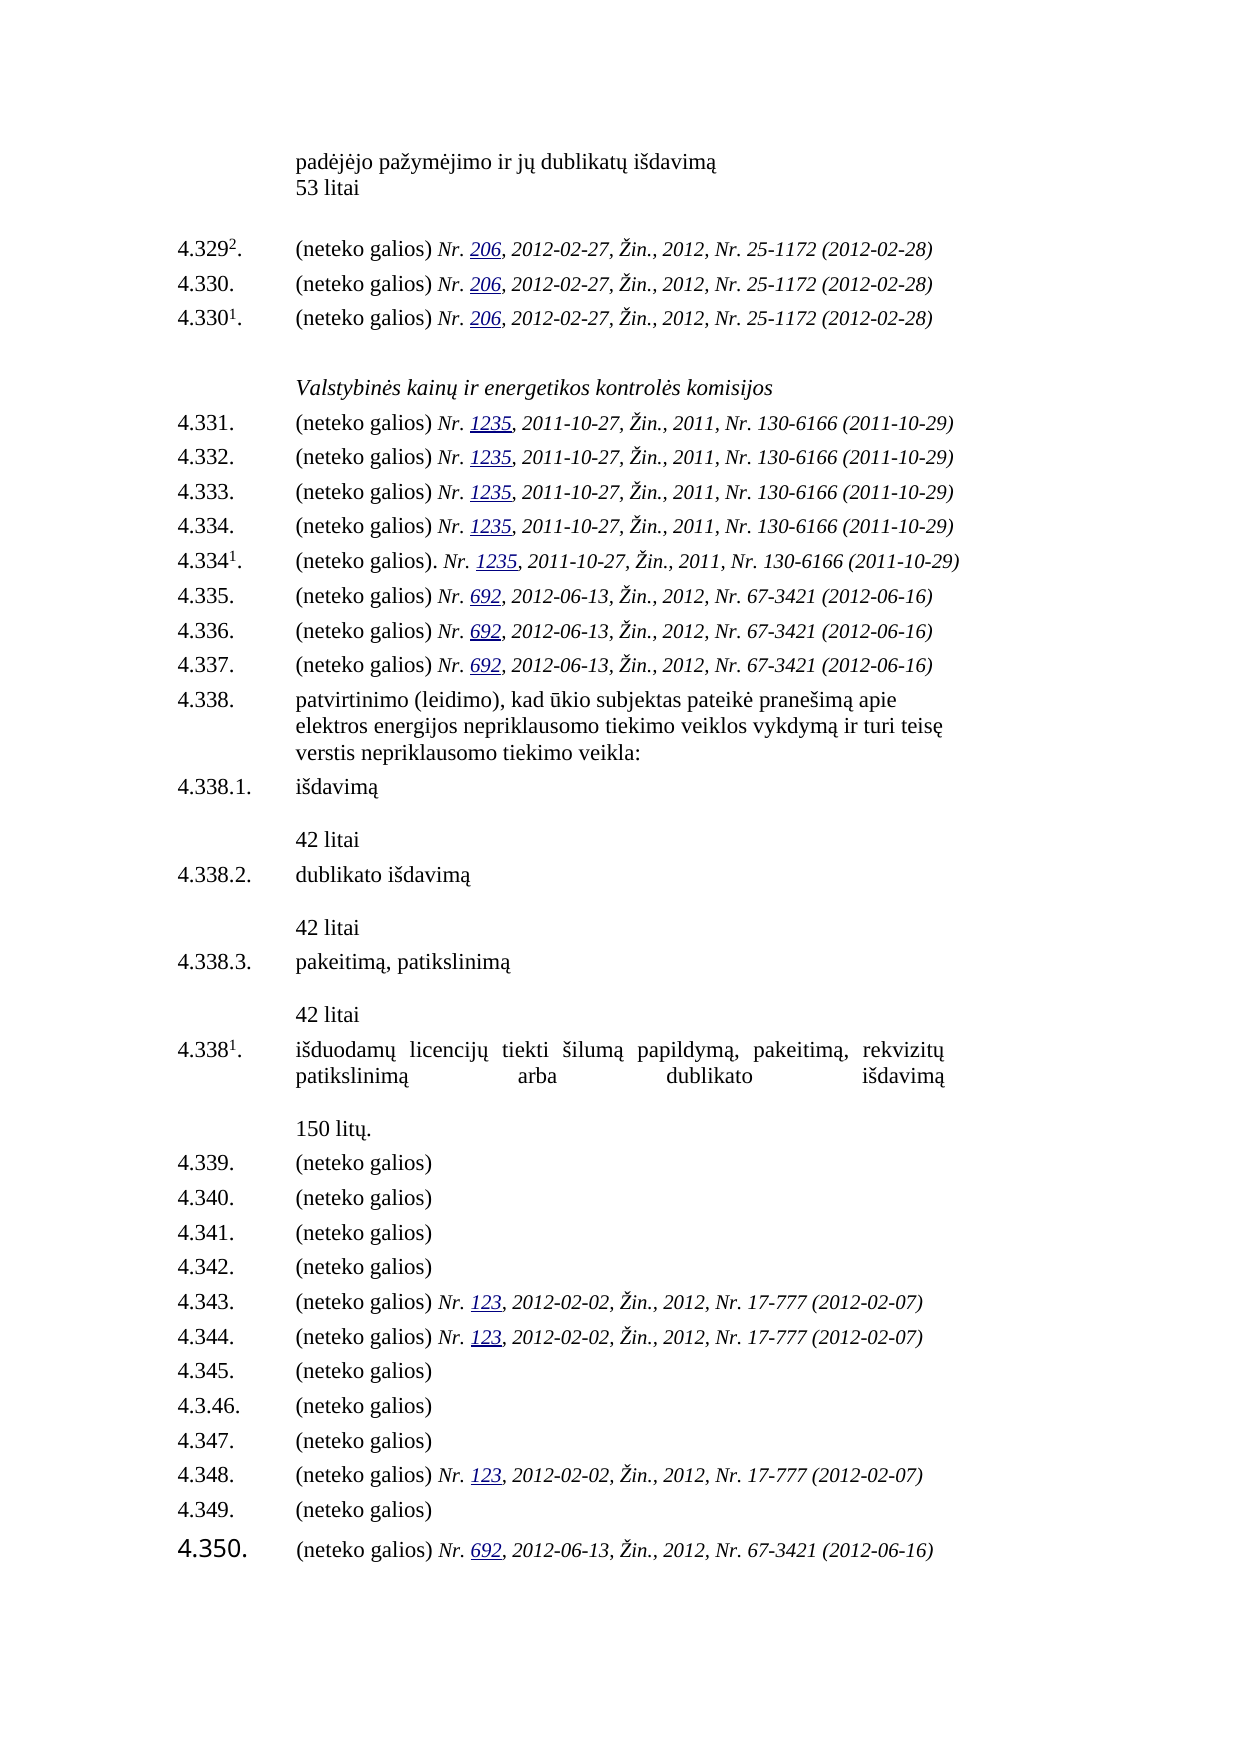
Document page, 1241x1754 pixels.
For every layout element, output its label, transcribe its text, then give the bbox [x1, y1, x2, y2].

text 4.3.46. (neteko galios) [177, 1392, 945, 1418]
text 4.340. (neteko galios) [177, 1184, 945, 1210]
text 4.3381. išduodamų licencijų tiekti šilumą papildymą, pakeitimą, rekvizitų patikslinimą arba dublikato išdavimą 150 litų. [177, 1036, 945, 1141]
text 4.331. (neteko galios) Nr. 1235, 2011-10-27, Žin., 2011, Nr. 130-6166 (2011-10-29) [177, 408, 1122, 435]
text 4.349. (neteko galios) [177, 1496, 945, 1523]
list (neteko galios) Nr. 692, 2012-06-13, Žin., 2012, Nr. 67-3421 (2012-06-16) [177, 1531, 945, 1565]
text 4.338.1. išdavimą 42 litai [177, 773, 945, 852]
text 4.344. (neteko galios) Nr. 123, 2012-02-02, Žin., 2012, Nr. 17-777 (2012-02-07) [177, 1323, 930, 1349]
text 4.342. (neteko galios) [177, 1253, 945, 1280]
text Valstybinės kainų ir energetikos kontrolės komisijos [177, 374, 945, 400]
text 4.3341. (neteko galios). Nr. 1235, 2011-10-27, Žin., 2011, Nr. 130-6166 (2011-10-29) [177, 547, 1122, 574]
text 4.334. (neteko galios) Nr. 1235, 2011-10-27, Žin., 2011, Nr. 130-6166 (2011-10-29) [177, 513, 1122, 539]
text 4.337. (neteko galios) Nr. 692, 2012-06-13, Žin., 2012, Nr. 67-3421 (2012-06-16) [177, 651, 1122, 678]
text 4.3292. (neteko galios) Nr. 206, 2012-02-27, Žin., 2012, Nr. 25-1172 (2012-02-28) [177, 235, 1122, 261]
text 4.335. (neteko galios) Nr. 692, 2012-06-13, Žin., 2012, Nr. 67-3421 (2012-06-16) [177, 582, 1122, 608]
text 4.339. (neteko galios) [177, 1149, 945, 1176]
text 4.347. (neteko galios) [177, 1427, 945, 1453]
text 4.338. patvirtinimo (leidimo), kad ūkio subjektas pateikė pranešimą apie elektros energijos nepriklausomo tiekimo veiklos vykdymą ir turi teisę verstis nepriklausomo tiekimo veikla: [177, 686, 945, 765]
text 4.343. (neteko galios) Nr. 123, 2012-02-02, Žin., 2012, Nr. 17-777 (2012-02-07) [177, 1288, 930, 1314]
text 4.338.2. dublikato išdavimą 42 litai [177, 861, 945, 940]
text 4.336. (neteko galios) Nr. 692, 2012-06-13, Žin., 2012, Nr. 67-3421 (2012-06-16) [177, 617, 1122, 643]
text 4.333. (neteko galios) Nr. 1235, 2011-10-27, Žin., 2011, Nr. 130-6166 (2011-10-29) [177, 478, 1122, 504]
text padėjėjo pažymėjimo ir jų dublikatų išdavimą 53 litai [177, 148, 945, 227]
text 4.3301. (neteko galios) Nr. 206, 2012-02-27, Žin., 2012, Nr. 25-1172 (2012-02-28) [177, 304, 1122, 331]
text 4.332. (neteko galios) Nr. 1235, 2011-10-27, Žin., 2011, Nr. 130-6166 (2011-10-29) [177, 443, 1122, 469]
text 4.330. (neteko galios) Nr. 206, 2012-02-27, Žin., 2012, Nr. 25-1172 (2012-02-28) [177, 270, 1122, 296]
text 4.341. (neteko galios) [177, 1219, 945, 1245]
text 4.348. (neteko galios) Nr. 123, 2012-02-02, Žin., 2012, Nr. 17-777 (2012-02-07) [177, 1462, 945, 1488]
text 4.345. (neteko galios) [177, 1357, 945, 1384]
text 4.338.3. pakeitimą, patikslinimą 42 litai [177, 948, 945, 1027]
